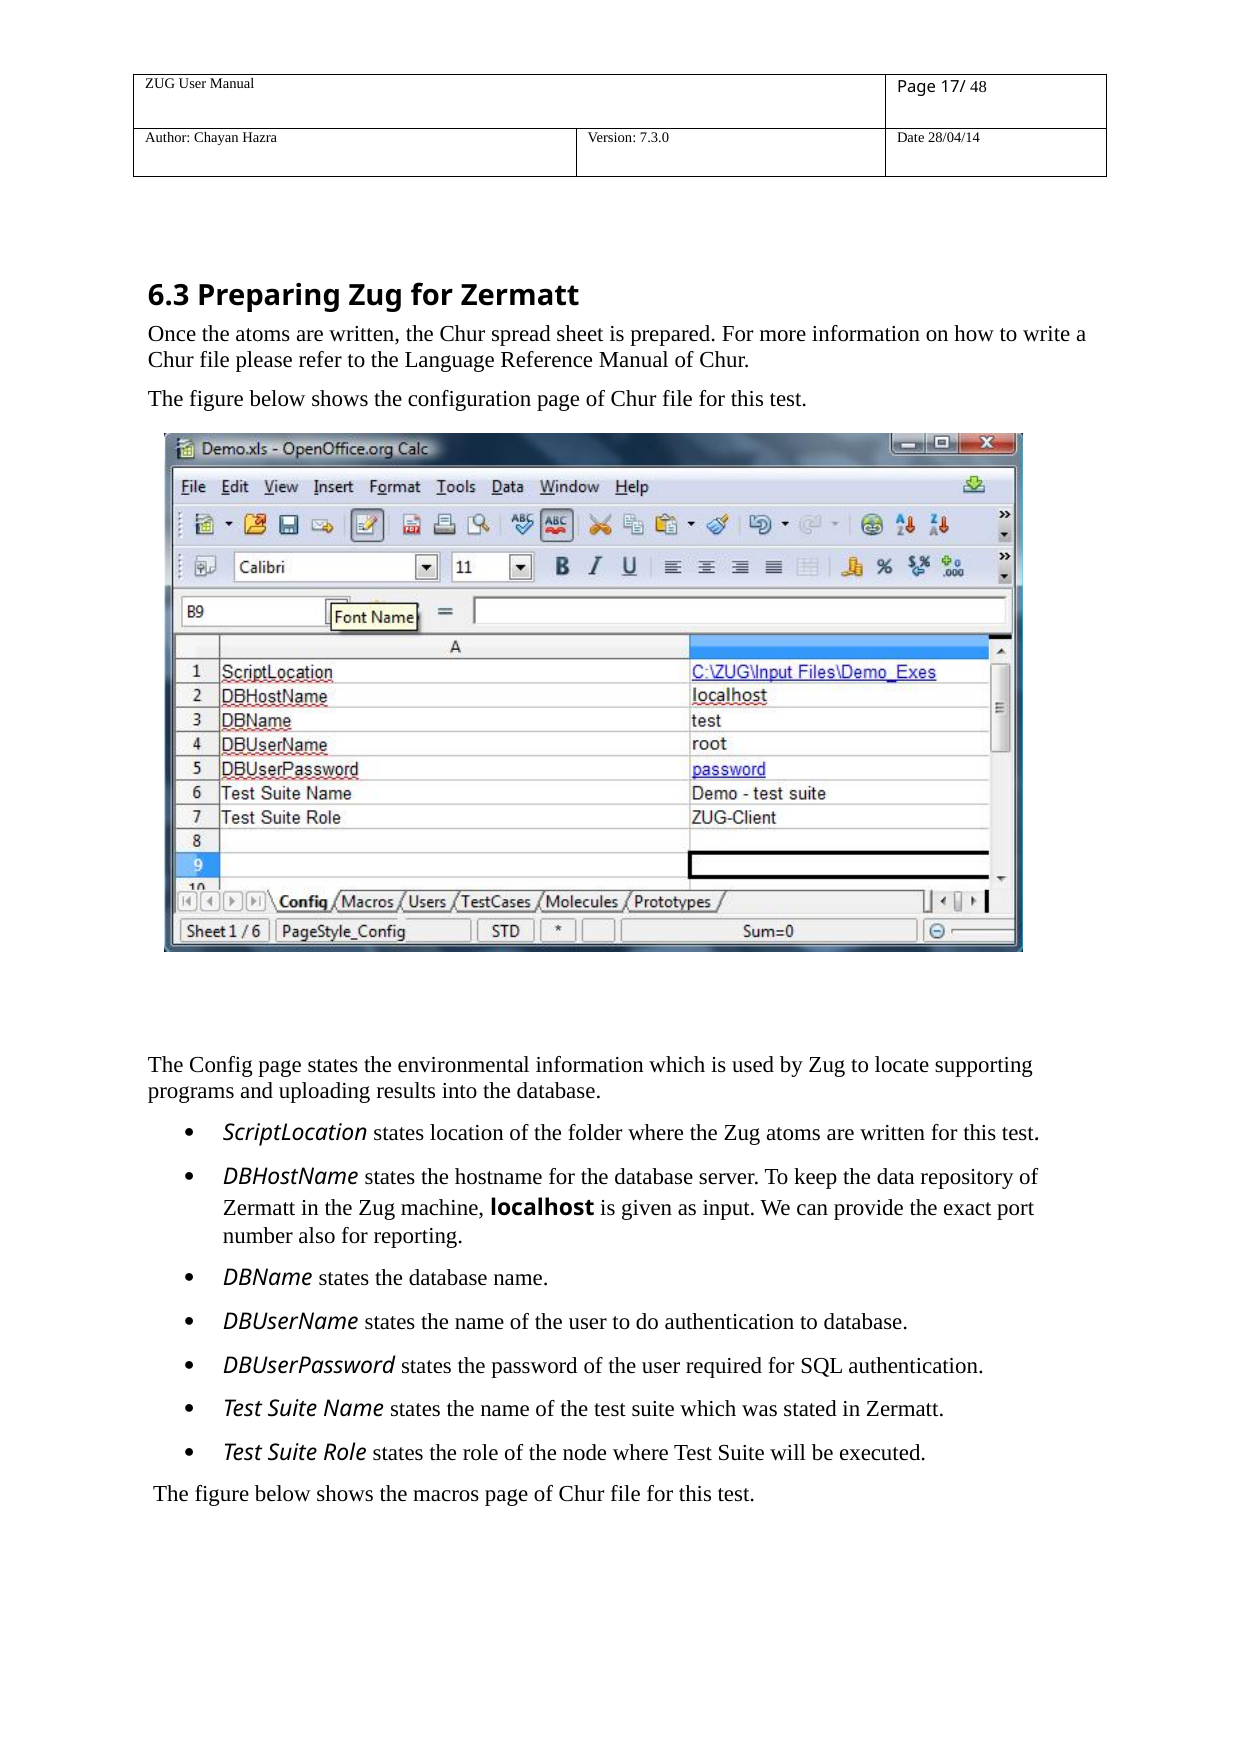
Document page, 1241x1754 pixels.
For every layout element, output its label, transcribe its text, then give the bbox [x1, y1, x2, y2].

list ScriptLocation states location of the folder where the Zug atoms are written for this test. [185, 1116, 1092, 1147]
list DBUserName states the name of the user to do authentication to database. [185, 1305, 1092, 1336]
list DBUserPassword states the password of the user required for SQL authentication. [185, 1349, 1092, 1380]
picture [164, 433, 1023, 952]
subtitle 6.3 Preparing Zug for Zermatt [148, 274, 1092, 314]
list Test Suite Role states the role of the node where Test Suite will be executed. [185, 1436, 1092, 1467]
list DBName states the database name. [185, 1261, 1092, 1292]
text The figure below shows the macros page of Chur file for this test. [148, 1480, 1092, 1506]
text The figure below shows the configuration page of Chur file for this test. [148, 385, 1092, 412]
list DBHostName states the hostname for the database server. To keep the data repository of Zermatt in the Zug machine, localhost is given as input. We can provide the exact port number also for reporting. [185, 1160, 1092, 1249]
list Test Suite Name states the name of the test suite which was stated in Zermatt. [185, 1392, 1092, 1424]
text Once the atoms are written, the Chur spread sheet is prepared. For more information on how to write a Chur file please refer to the Language Reference Manual of Chur. [148, 320, 1092, 373]
text The Config page states the environmental information which is used by Zug to locate supporting programs and uploading results into the database. [148, 1051, 1092, 1103]
